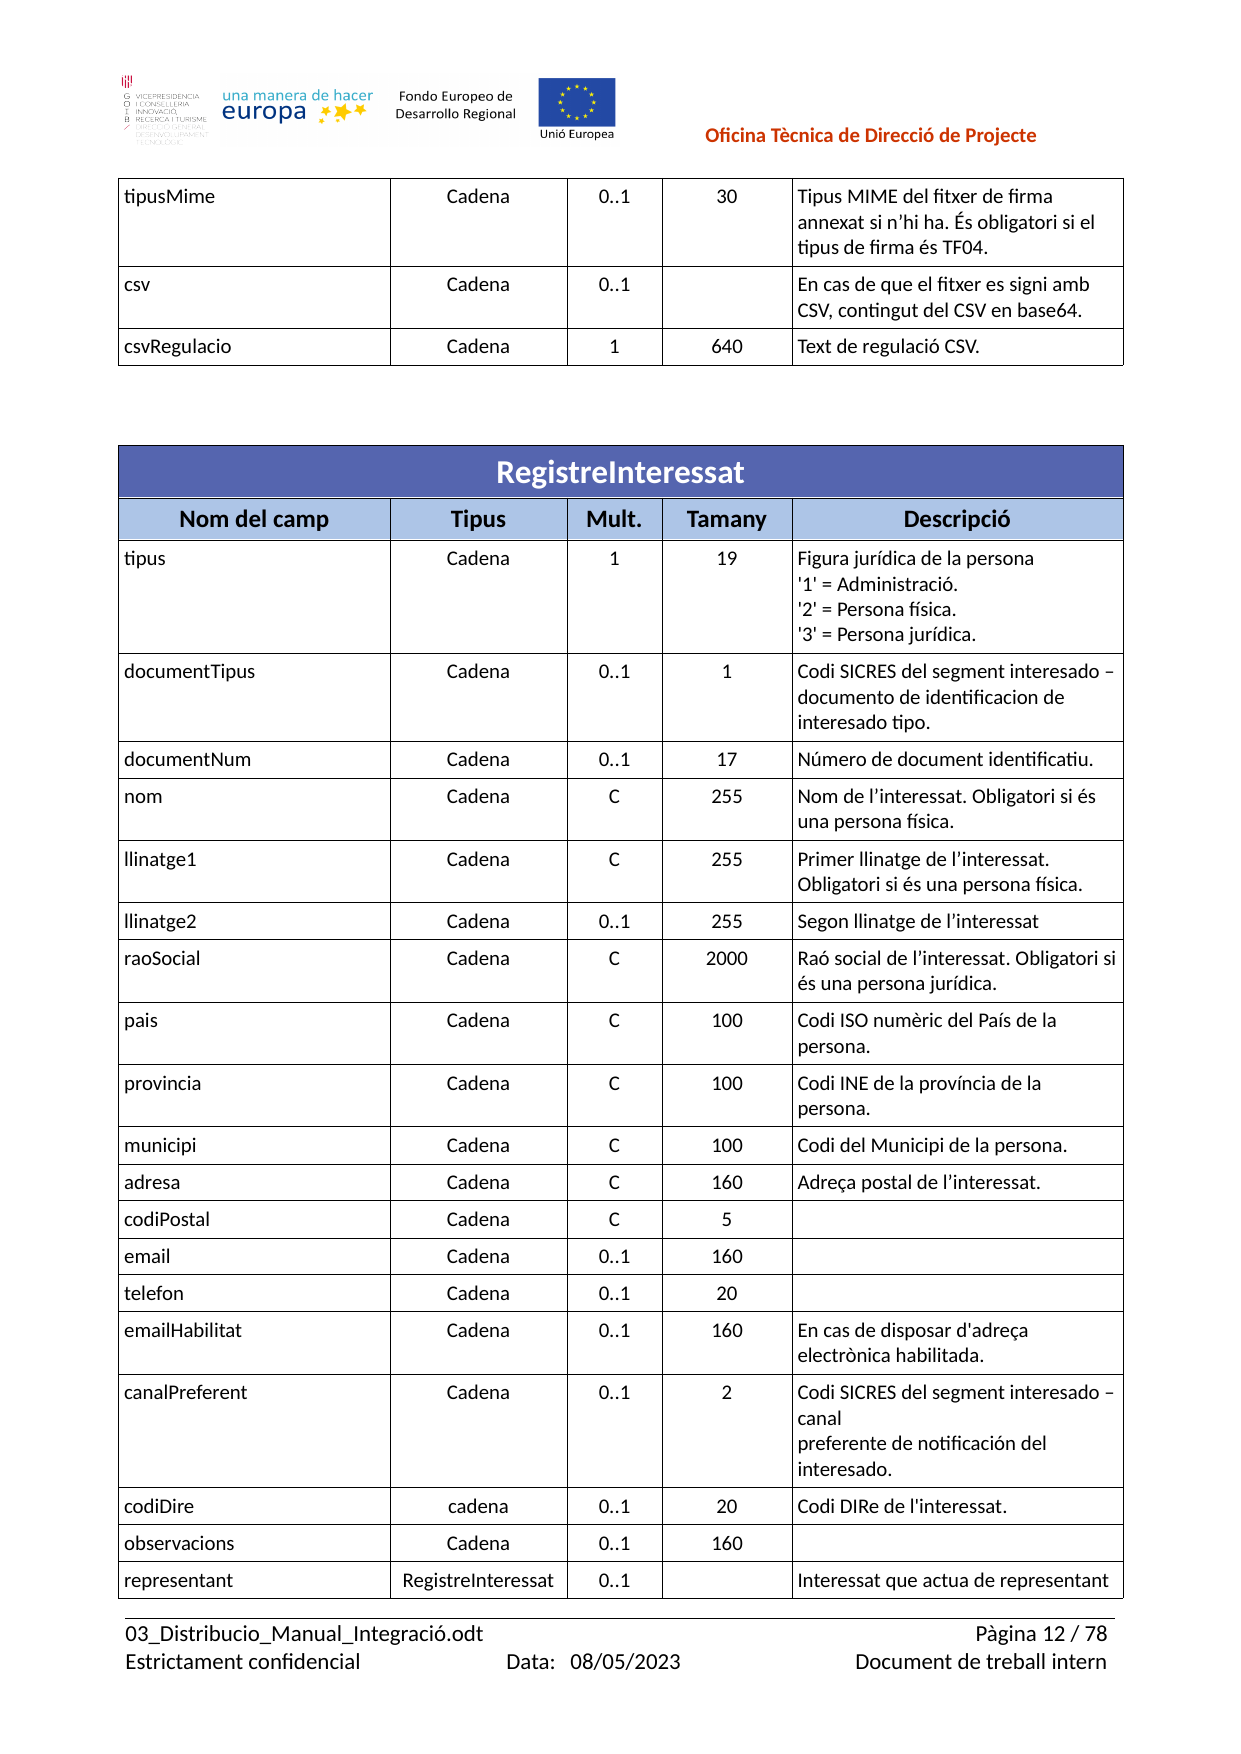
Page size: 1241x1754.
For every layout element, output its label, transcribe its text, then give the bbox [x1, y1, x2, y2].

table_cell Tipus [391, 499, 567, 539]
table_cell canalPreferent [119, 1375, 390, 1487]
table_cell raoSocial [119, 940, 390, 1002]
table_cell 100 [663, 1003, 792, 1064]
table_cell Figura jurídica de la persona '1' = Administració. '2' = Persona física. '3' = Persona jurídica. [793, 541, 1123, 653]
table_cell C [568, 940, 662, 1002]
table_cell Cadena [391, 1312, 567, 1374]
table_cell Cadena [391, 654, 567, 741]
table_cell Cadena [391, 179, 567, 266]
table_cell Cadena [391, 841, 567, 902]
table_cell 1 [568, 541, 662, 653]
table_cell Codi SICRES del segment interesado – canal preferente de notificación del interesado. [793, 1375, 1123, 1487]
table_cell Cadena [391, 1003, 567, 1064]
table_cell Cadena [391, 1201, 567, 1237]
table_cell 1 [568, 329, 662, 365]
table_cell 0..1 [568, 1275, 662, 1311]
table_cell 100 [663, 1127, 792, 1163]
table_cell 0..1 [568, 1312, 662, 1374]
table_cell 160 [663, 1312, 792, 1374]
table_cell 17 [663, 742, 792, 777]
table_cell C [568, 1201, 662, 1237]
table_cell provincia [119, 1065, 390, 1126]
table_cell 2 [663, 1375, 792, 1487]
table_cell 100 [663, 1065, 792, 1126]
table_cell pais [119, 1003, 390, 1064]
picture [219, 73, 621, 147]
table_cell Primer llinatge de l’interessat. Obligatori si és una persona física. [793, 841, 1123, 902]
table_header RegistreInteressat [119, 446, 1123, 497]
table_cell 0..1 [568, 179, 662, 266]
table_cell 0..1 [568, 742, 662, 777]
table_cell Cadena [391, 267, 567, 328]
table_cell Tamany [663, 499, 792, 539]
table_cell Mult. [568, 499, 662, 539]
table_cell Tipus MIME del fitxer de firma annexat si n’hi ha. És obligatori si el tipus de firma és TF04. [793, 179, 1123, 266]
table_cell 0..1 [568, 1375, 662, 1487]
table_cell [793, 1275, 1123, 1311]
table_cell codiPostal [119, 1201, 390, 1237]
table_cell csv [119, 267, 390, 328]
table_cell llinatge2 [119, 903, 390, 939]
table_cell Codi DIRe de l'interessat. [793, 1488, 1123, 1524]
table_cell Número de document identificatiu. [793, 742, 1123, 777]
table_cell Codi INE de la província de la persona. [793, 1065, 1123, 1126]
table_cell 0..1 [568, 654, 662, 741]
table_cell C [568, 1165, 662, 1200]
table_cell adresa [119, 1165, 390, 1200]
table_cell En cas de que el fitxer es signi amb CSV, contingut del CSV en base64. [793, 267, 1123, 328]
table_cell 0..1 [568, 1525, 662, 1561]
table_cell representant [119, 1562, 390, 1598]
table_cell telefon [119, 1275, 390, 1311]
table_cell 640 [663, 329, 792, 365]
table_cell [793, 1525, 1123, 1561]
table_cell Text de regulació CSV. [793, 329, 1123, 365]
table_cell [793, 1201, 1123, 1237]
table_cell 255 [663, 903, 792, 939]
table_cell Codi del Municipi de la persona. [793, 1127, 1123, 1163]
table_cell tipusMime [119, 179, 390, 266]
table_cell tipus [119, 541, 390, 653]
table_cell 0..1 [568, 903, 662, 939]
table_cell 160 [663, 1239, 792, 1274]
table_cell [663, 1562, 792, 1598]
table_cell emailHabilitat [119, 1312, 390, 1374]
table_cell Cadena [391, 1127, 567, 1163]
table_cell Cadena [391, 1065, 567, 1126]
table_cell codiDire [119, 1488, 390, 1524]
picture [118, 73, 213, 147]
table_cell Cadena [391, 1375, 567, 1487]
table_cell documentNum [119, 742, 390, 777]
table_cell Cadena [391, 903, 567, 939]
table_cell C [568, 1127, 662, 1163]
table_cell 1 [663, 654, 792, 741]
table_cell 160 [663, 1165, 792, 1200]
table_cell email [119, 1239, 390, 1274]
table_cell Cadena [391, 779, 567, 840]
table_cell Cadena [391, 1239, 567, 1274]
table_cell 160 [663, 1525, 792, 1561]
table_cell 0..1 [568, 1562, 662, 1598]
table_cell municipi [119, 1127, 390, 1163]
table_cell En cas de disposar d'adreça electrònica habilitada. [793, 1312, 1123, 1374]
table_cell observacions [119, 1525, 390, 1561]
table_cell C [568, 1065, 662, 1126]
table_cell [793, 1239, 1123, 1274]
table_cell 20 [663, 1488, 792, 1524]
table_cell nom [119, 779, 390, 840]
table_cell 20 [663, 1275, 792, 1311]
table_cell Nom del camp [119, 499, 390, 539]
table_cell llinatge1 [119, 841, 390, 902]
table_cell Nom de l’interessat. Obligatori si és una persona física. [793, 779, 1123, 840]
table_cell C [568, 841, 662, 902]
table_cell Cadena [391, 1525, 567, 1561]
table_cell csvRegulacio [119, 329, 390, 365]
table_cell 2000 [663, 940, 792, 1002]
table_cell Descripció [793, 499, 1123, 539]
table_cell 255 [663, 779, 792, 840]
table_cell [663, 267, 792, 328]
table_cell 0..1 [568, 267, 662, 328]
table_cell Cadena [391, 329, 567, 365]
table_cell C [568, 779, 662, 840]
table_cell Codi ISO numèric del País de la persona. [793, 1003, 1123, 1064]
table_cell 0..1 [568, 1239, 662, 1274]
table_cell C [568, 1003, 662, 1064]
table_cell Cadena [391, 1165, 567, 1200]
table_cell Cadena [391, 541, 567, 653]
table_cell Interessat que actua de representant [793, 1562, 1123, 1598]
table_cell 255 [663, 841, 792, 902]
table_cell Codi SICRES del segment interesado – documento de identificacion de interesado tipo. [793, 654, 1123, 741]
table_cell 30 [663, 179, 792, 266]
table_cell Cadena [391, 1275, 567, 1311]
table_cell Adreça postal de l’interessat. [793, 1165, 1123, 1200]
table_cell 19 [663, 541, 792, 653]
table_cell 5 [663, 1201, 792, 1237]
table_cell cadena [391, 1488, 567, 1524]
table_cell Cadena [391, 940, 567, 1002]
table_cell RegistreInteressat [391, 1562, 567, 1598]
table_cell Cadena [391, 742, 567, 777]
table_cell Raó social de l’interessat. Obligatori si és una persona jurídica. [793, 940, 1123, 1002]
table_cell 0..1 [568, 1488, 662, 1524]
table_cell Segon llinatge de l’interessat [793, 903, 1123, 939]
table_cell documentTipus [119, 654, 390, 741]
